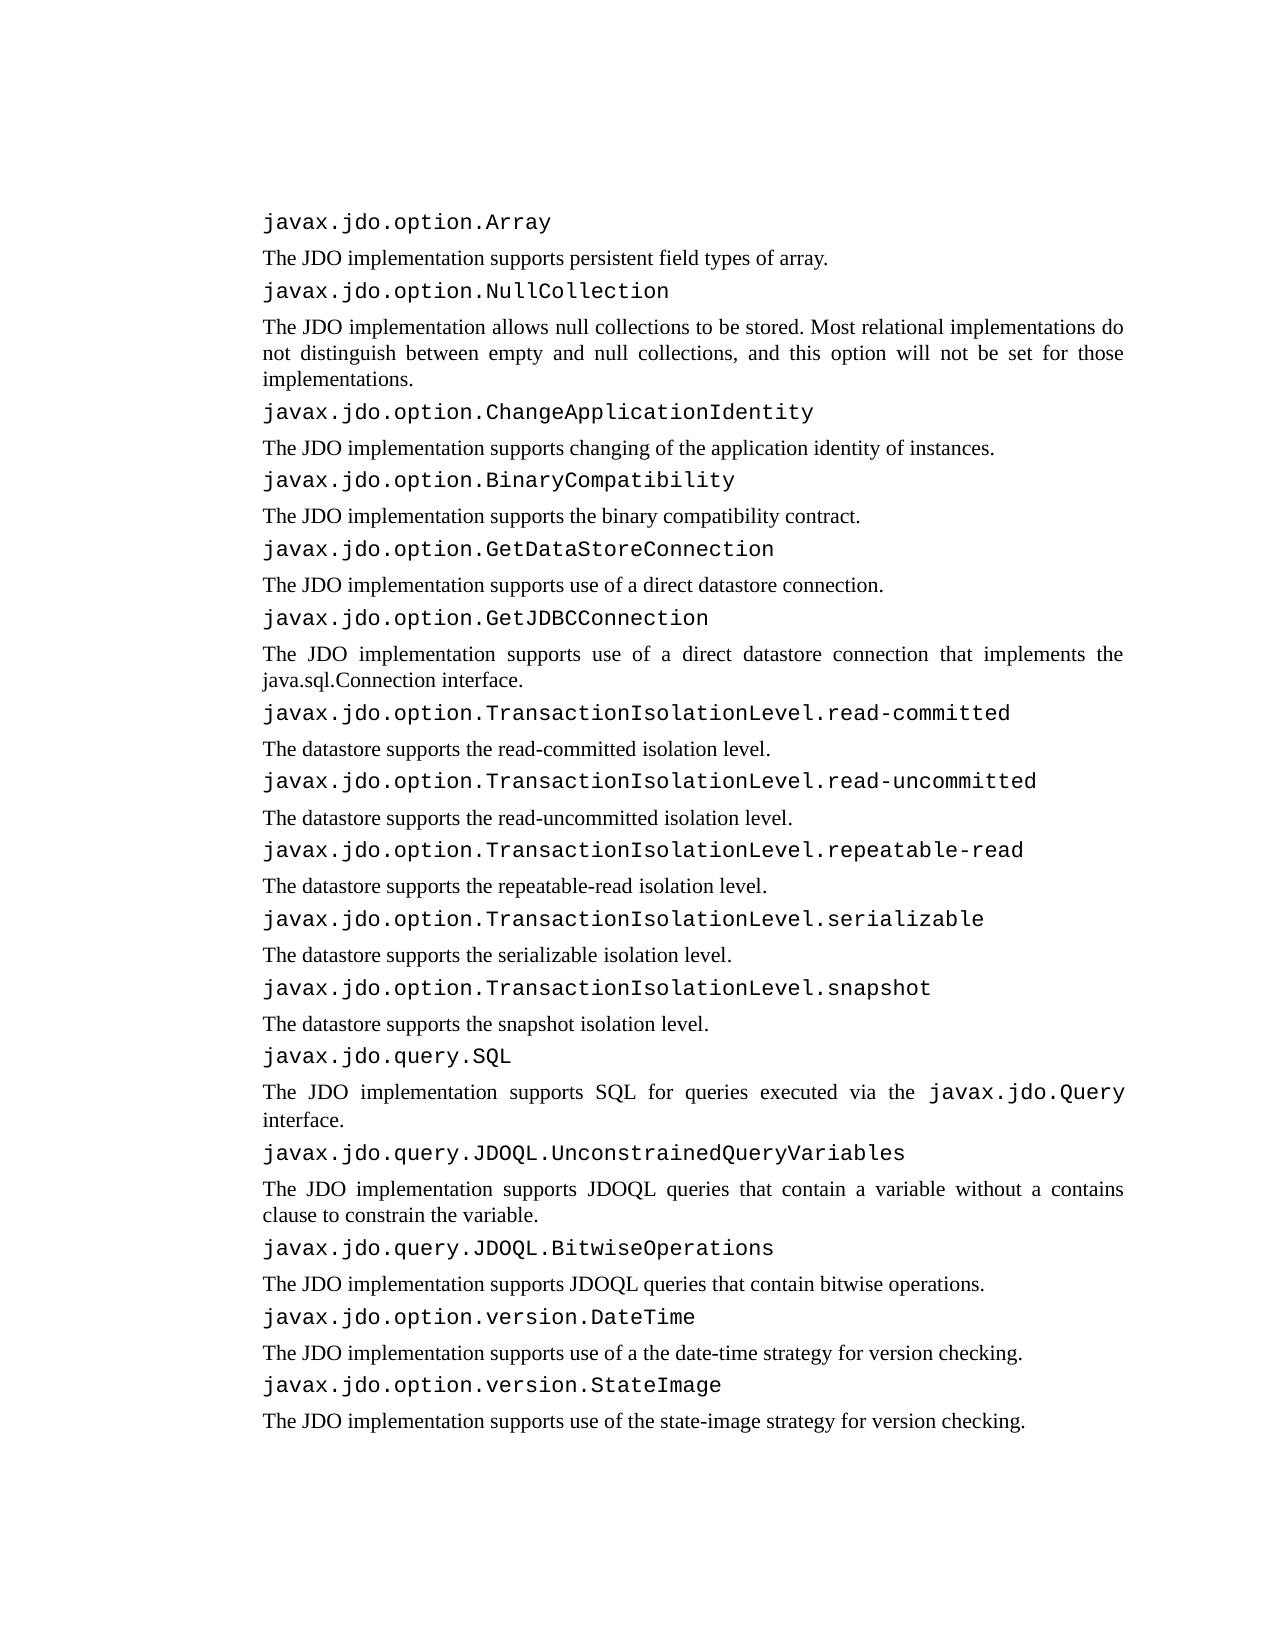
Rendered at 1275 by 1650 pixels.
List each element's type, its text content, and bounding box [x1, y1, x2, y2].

text The JDO implementation supports JDOQL queries that contain a variable without a contains clause to constrain the variable. [262, 1175, 1125, 1227]
text The JDO implementation allows null collections to be stored. Most relational implementations do not distinguish between empty and null collections, and this option will not be set for those implementations. [262, 313, 1125, 391]
text The datastore supports the read-committed isolation level. [262, 735, 1125, 761]
text The JDO implementation supports changing of the application identity of instances. [262, 434, 1125, 460]
text The JDO implementation supports use of a direct datastore connection that implements the java.sql.Connection interface. [262, 640, 1125, 692]
text javax.jdo.option.version.StateImage [262, 1373, 1125, 1399]
text The JDO implementation supports use of a direct datastore connection. [262, 571, 1125, 597]
text The JDO implementation supports JDOQL queries that contain bitwise operations. [262, 1270, 1125, 1296]
text javax.jdo.query.SQL [262, 1044, 1125, 1070]
text The JDO implementation supports persistent field types of array. [262, 244, 1125, 270]
text javax.jdo.option.TransactionIsolationLevel.serializable [262, 907, 1125, 933]
text javax.jdo.option.TransactionIsolationLevel.read-uncommitted [262, 769, 1125, 795]
text javax.jdo.query.JDOQL.UnconstrainedQueryVariables] [262, 1140, 1125, 1167]
text javax.jdo.query.JDOQL.BitwiseOperations [262, 1236, 1125, 1262]
text The datastore supports the snapshot isolation level. [262, 1010, 1125, 1036]
text The JDO implementation supports use of a the date-time strategy for version checking. [262, 1339, 1125, 1365]
text The datastore supports the repeatable-read isolation level. [262, 872, 1125, 898]
text javax.jdo.option.TransactionIsolationLevel.snapshot [262, 976, 1125, 1002]
text javax.jdo.option.ChangeApplicationIdentity [262, 399, 1125, 426]
text javax.jdo.option.BinaryCompatibility [262, 468, 1125, 494]
text The datastore supports the serializable isolation level. [262, 941, 1125, 967]
text javax.jdo.option.GetJDBCConnection [262, 606, 1125, 632]
text javax.jdo.option.GetDataStoreConnection [262, 537, 1125, 563]
text javax.jdo.option.NullCollection [262, 279, 1125, 305]
text javax.jdo.option.Array [262, 210, 1125, 236]
text javax.jdo.option.version.DateTime [262, 1304, 1125, 1331]
text The JDO implementation supports the binary compatibility contract. [262, 503, 1125, 529]
text The datastore supports the read-uncommitted isolation level. [262, 804, 1125, 830]
text javax.jdo.option.TransactionIsolationLevel.read-committed [262, 701, 1125, 727]
text The JDO implementation supports use of the state-image strategy for version checking. [262, 1408, 1125, 1434]
text javax.jdo.option.TransactionIsolationLevel.repeatable-read [262, 838, 1125, 864]
text The JDO implementation supports SQL for queries executed via the javax.jdo.Query interface. [262, 1079, 1125, 1132]
